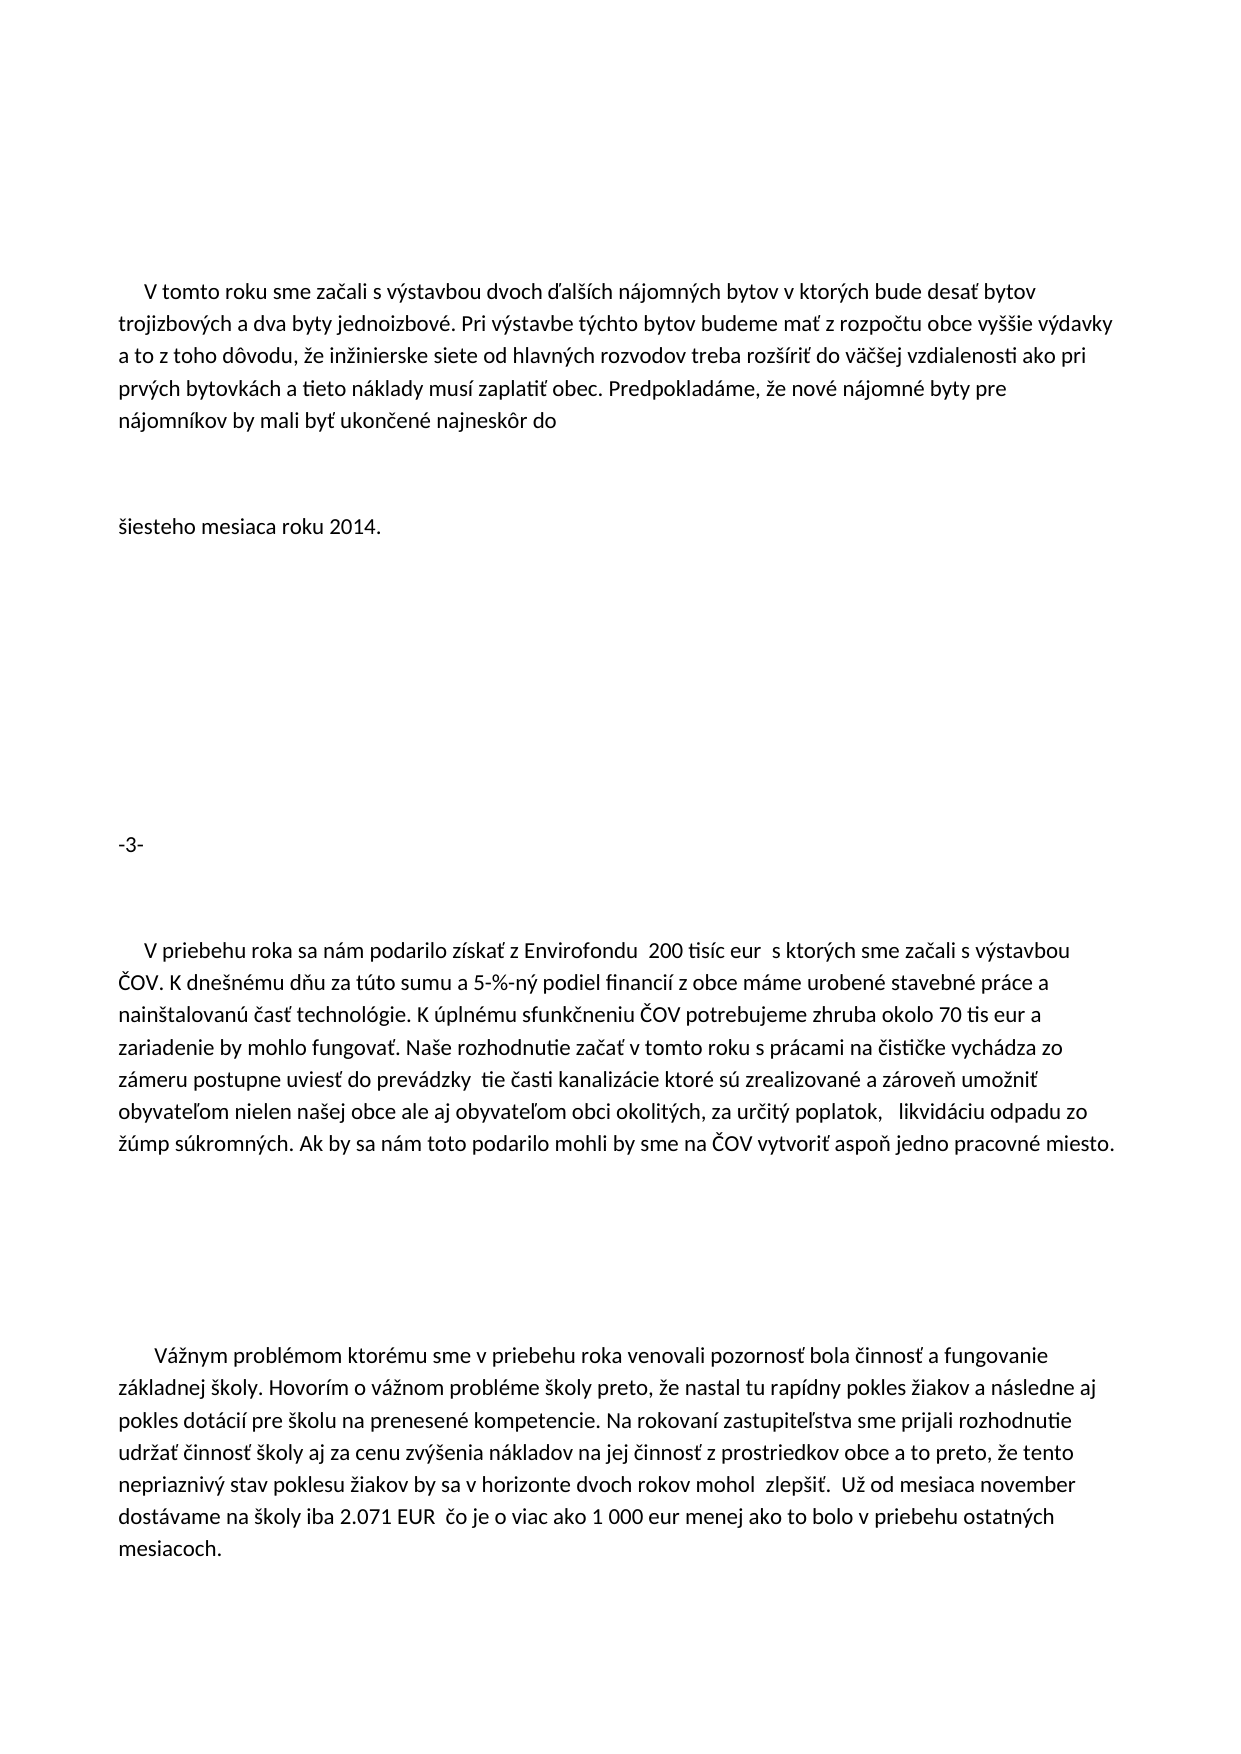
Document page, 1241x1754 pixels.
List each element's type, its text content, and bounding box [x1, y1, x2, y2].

text V priebehu roka sa nám podarilo získať z Envirofondu 200 tisíc eur s ktorých sme začali s výstavbou ČOV. K dnešnému dňu za túto sumu a 5-%-ný podiel financií z obce máme urobené stavebné práce a nainštalovanú časť technológie. K úplnému sfunkčneniu ČOV potrebujeme zhruba okolo 70 tis eur a zariadenie by mohlo fungovať. Naše rozhodnutie začať v tomto roku s prácami na čističke vychádza zo zámeru postupne uviesť do prevádzky tie časti kanalizácie ktoré sú zrealizované a zároveň umožniť obyvateľom nielen našej obce ale aj obyvateľom obci okolitých, za určitý poplatok, likvidáciu odpadu zo žúmp súkromných. Ak by sa nám toto podarilo mohli by sme na ČOV vytvoriť aspoň jedno pracovné miesto. [118, 936, 1122, 1157]
text V tomto roku sme začali s výstavbou dvoch ďalších nájomných bytov v ktorých bude desať bytov trojizbových a dva byty jednoizbové. Pri výstavbe týchto bytov budeme mať z rozpočtu obce vyššie výdavky a to z toho dôvodu, že inžinierske siete od hlavných rozvodov treba rozšíriť do väčšej vzdialenosti ako pri prvých bytovkách a tieto náklady musí zaplatiť obec. Predpokladáme, že nové nájomné byty pre nájomníkov by mali byť ukončené najneskôr do [118, 277, 1122, 434]
text Vážnym problémom ktorému sme v priebehu roka venovali pozornosť bola činnosť a fungovanie základnej školy. Hovorím o vážnom probléme školy preto, že nastal tu rapídny pokles žiakov a následne aj pokles dotácií pre školu na prenesené kompetencie. Na rokovaní zastupiteľstva sme prijali rozhodnutie udržať činnosť školy aj za cenu zvýšenia nákladov na jej činnosť z prostriedkov obce a to preto, že tento nepriaznivý stav poklesu žiakov by sa v horizonte dvoch rokov mohol zlepšiť. Už od mesiaca november dostávame na školy iba 2.071 EUR čo je o viac ako 1 000 eur menej ako to bolo v priebehu ostatných mesiacoch. [118, 1341, 1122, 1562]
text -3- [118, 830, 1122, 858]
text šiesteho mesiaca roku 2014. [118, 512, 1122, 540]
